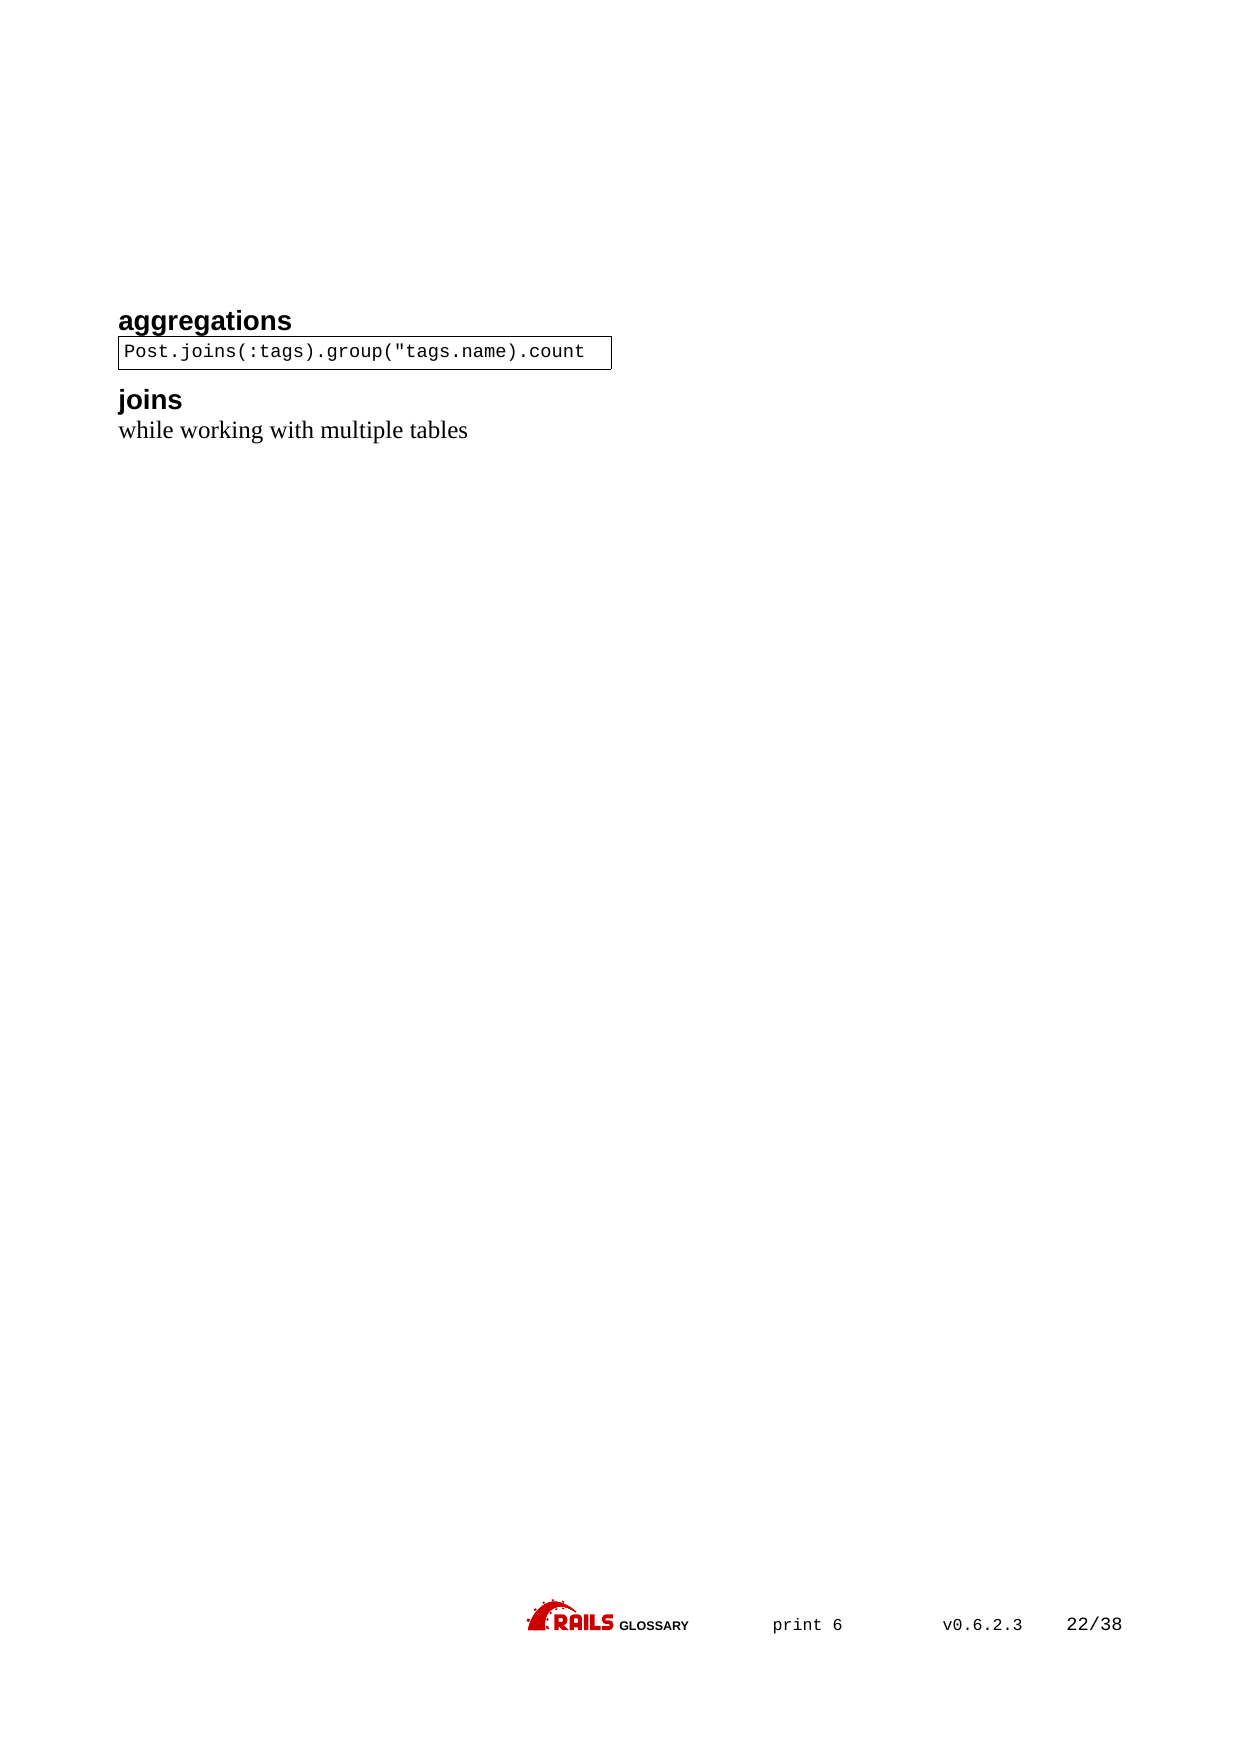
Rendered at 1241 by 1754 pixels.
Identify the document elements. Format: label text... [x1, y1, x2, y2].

text while working with multiple tables [118, 416, 611, 444]
subtitle aggregations [118, 304, 611, 336]
table_header Post.joins(:tags).group("tags.name).count [119, 337, 611, 369]
subtitle joins [118, 384, 611, 416]
